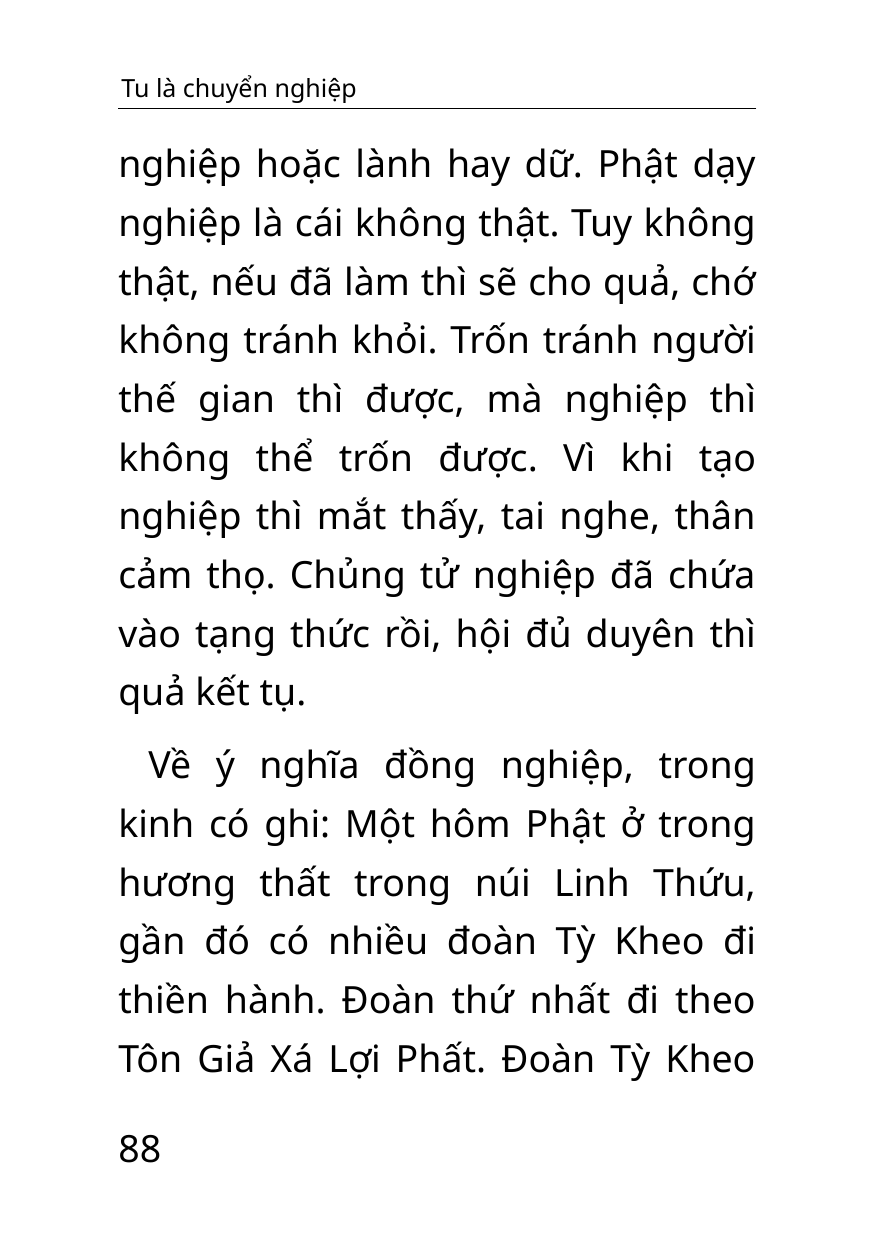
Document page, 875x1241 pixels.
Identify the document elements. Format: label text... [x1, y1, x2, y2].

text nghiệp hoặc lành hay dữ. Phật dạy nghiệp là cái không thật. Tuy không thật, nếu đã làm thì sẽ cho quả, chớ không tránh khỏi. Trốn tránh người thế gian thì được, mà nghiệp thì không thể trốn được. Vì khi tạo nghiệp thì mắt thấy, tai nghe, thân cảm thọ. Chủng tử nghiệp đã chứa vào tạng thức rồi, hội đủ duyên thì quả kết tụ. [118, 138, 756, 717]
text Về ý nghĩa đồng nghiệp, trong kinh có ghi: Một hôm Phật ở trong hương thất trong núi Linh Thứu, gần đó có nhiều đoàn Tỳ Kheo đi thiền hành. Đoàn thứ nhất đi theo Tôn Giả Xá Lợi Phất. Đoàn Tỳ Kheo [118, 739, 756, 1083]
